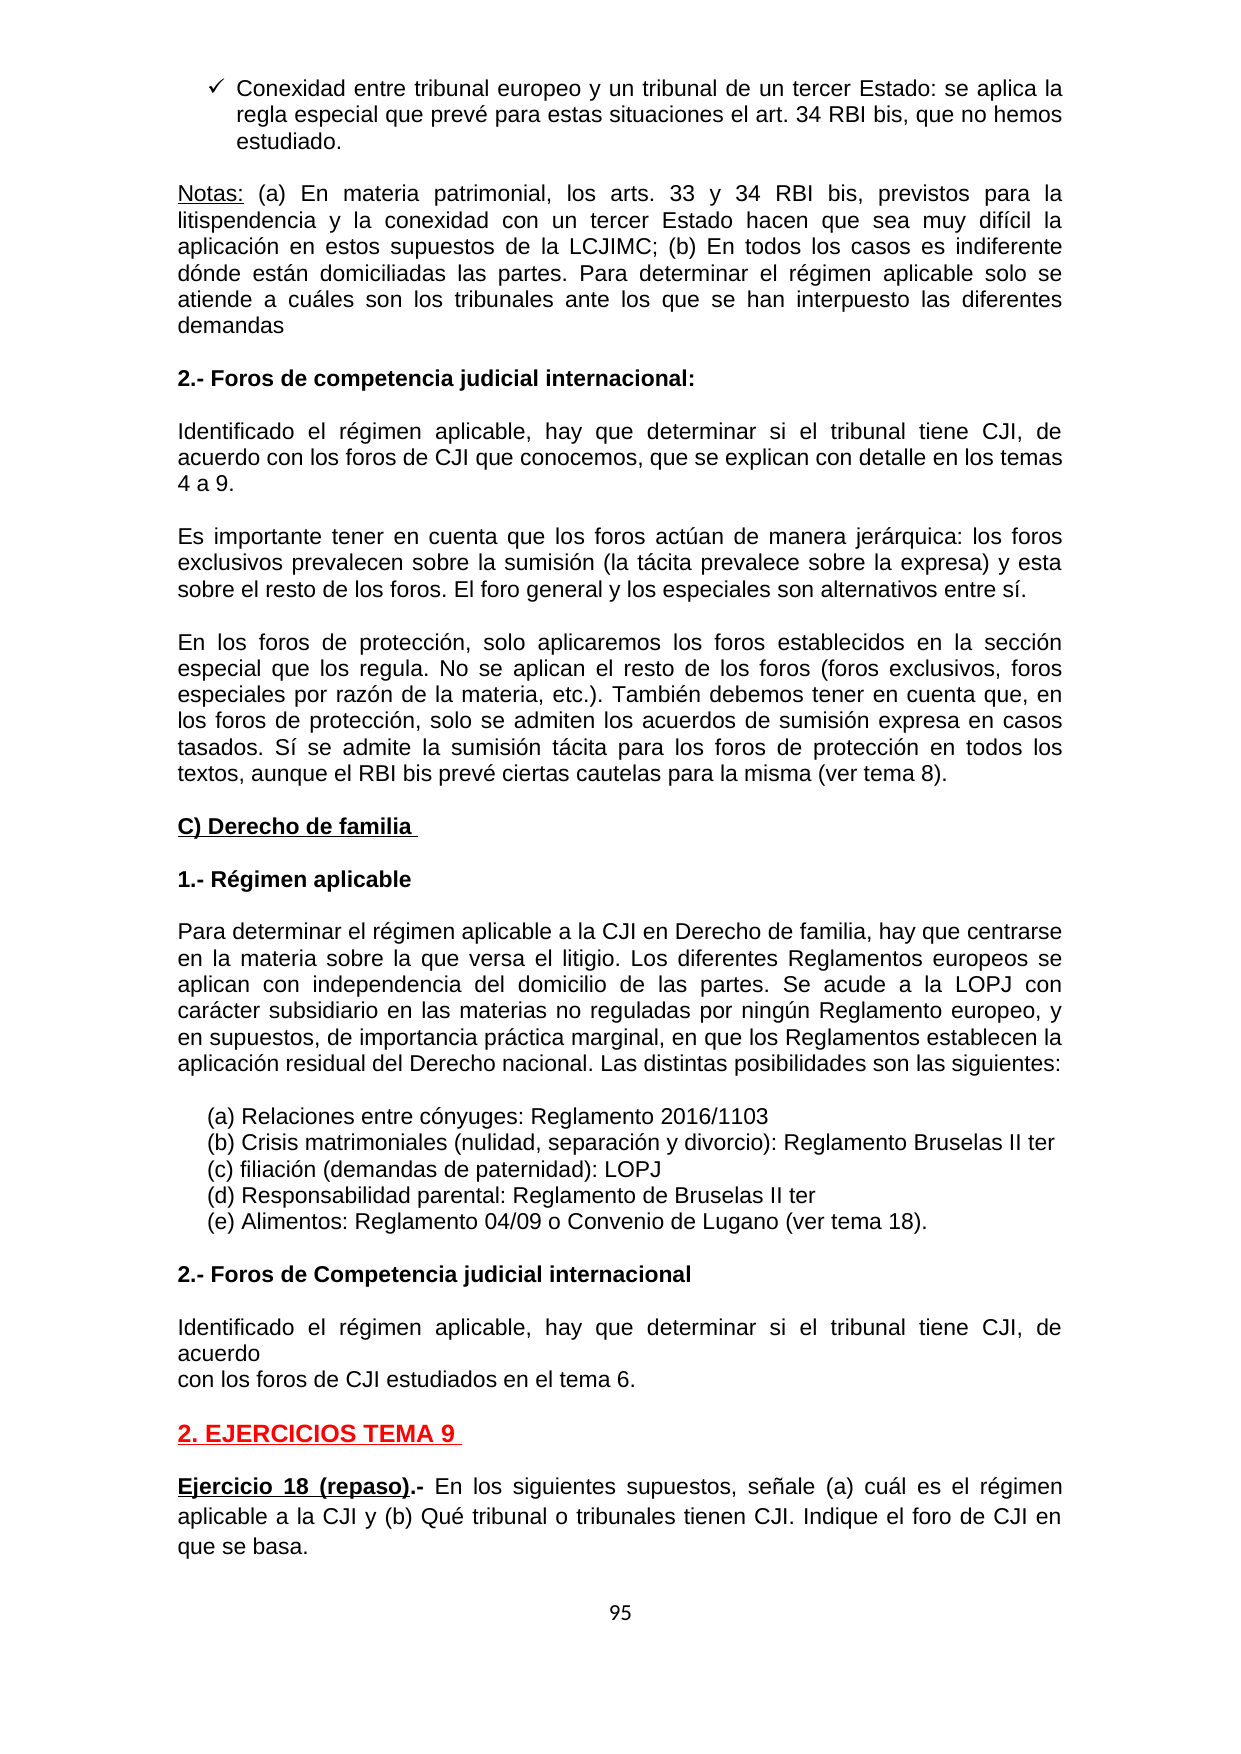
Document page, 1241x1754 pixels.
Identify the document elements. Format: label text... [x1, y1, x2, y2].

text Ejercicio 18 (repaso).- En los siguientes supuestos, señale (a) cuál es el régimen aplicable a la CJI y (b) Qué tribunal o tribunales tienen CJI. Indique el foro de CJI en que se basa. [177, 1473, 1063, 1560]
text 2.- Foros de Competencia judicial internacional [177, 1261, 1063, 1287]
text Para determinar el régimen aplicable a la CJI en Derecho de familia, hay que centrarse en la materia sobre la que versa el litigio. Los diferentes Reglamentos europeos se aplican con independencia del domicilio de las partes. Se acude a la LOPJ con carácter subsidiario en las materias no reguladas por ningún Reglamento europeo, y en supuestos, de importancia práctica marginal, en que los Reglamentos establecen la aplicación residual del Derecho nacional. Las distintas posibilidades son las siguientes: [177, 918, 1063, 1076]
text En los foros de protección, solo aplicaremos los foros establecidos en la sección especial que los regula. No se aplican el resto de los foros (foros exclusivos, foros especiales por razón de la materia, etc.). También debemos tener en cuenta que, en los foros de protección, solo se admiten los acuerdos de sumisión expresa en casos tasados. Sí se admite la sumisión tácita para los foros de protección en todos los textos, aunque el RBI bis prevé ciertas cautelas para la misma (ver tema 8). [177, 628, 1063, 787]
text 2. EJERCICIOS TEMA 9 [177, 1419, 1107, 1448]
text (c) filiación (demandas de paternidad): LOPJ [207, 1156, 1063, 1182]
text Es importante tener en cuenta que los foros actúan de manera jerárquica: los foros exclusivos prevalecen sobre la sumisión (la tácita prevalece sobre la expresa) y esta sobre el resto de los foros. El foro general y los especiales son alternativos entre sí. [177, 523, 1063, 602]
text Identificado el régimen aplicable, hay que determinar si el tribunal tiene CJI, de acuerdo con los foros de CJI que conocemos, que se explican con detalle en los temas 4 a 9. [177, 418, 1063, 497]
text Identificado el régimen aplicable, hay que determinar si el tribunal tiene CJI, de acuerdo [177, 1314, 1063, 1366]
text (d) Responsabilidad parental: Reglamento de Bruselas II ter [207, 1182, 1063, 1208]
list Conexidad entre tribunal europeo y un tribunal de un tercer Estado: se aplica la regla especial que prevé para estas situaciones el art. 34 RBI bis, que no hemos estudiado. [207, 75, 1063, 154]
text (e) Alimentos: Reglamento 04/09 o Convenio de Lugano (ver tema 18). [207, 1208, 1063, 1234]
text (b) Crisis matrimoniales (nulidad, separación y divorcio): Reglamento Bruselas II ter [207, 1129, 1063, 1156]
text C) Derecho de familia [177, 813, 1063, 839]
text 2.- Foros de competencia judicial internacional: [177, 365, 1063, 391]
text 1.- Régimen aplicable [177, 866, 1063, 892]
text (a) Relaciones entre cónyuges: Reglamento 2016/1103 [207, 1103, 1063, 1129]
text Notas: (a) En materia patrimonial, los arts. 33 y 34 RBI bis, previstos para la litispendencia y la conexidad con un tercer Estado hacen que sea muy difícil la aplicación en estos supuestos de la LCJIMC; (b) En todos los casos es indiferente dónde están domiciliadas las partes. Para determinar el régimen aplicable solo se atiende a cuáles son los tribunales ante los que se han interpuesto las diferentes demandas [177, 180, 1063, 338]
text con los foros de CJI estudiados en el tema 6. [177, 1366, 1063, 1393]
